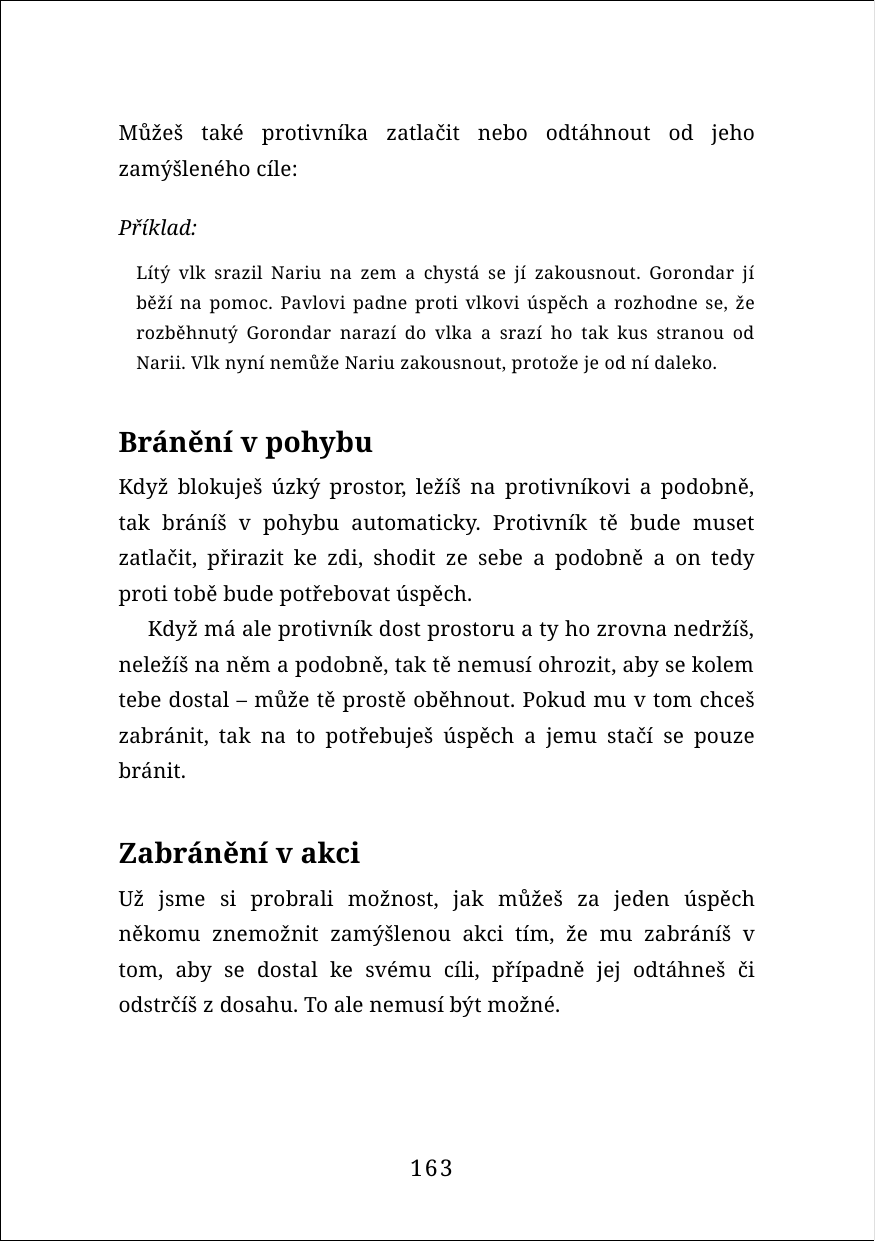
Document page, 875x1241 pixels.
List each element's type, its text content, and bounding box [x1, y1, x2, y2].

text Když blokuješ úzký prostor, ležíš na protivníkovi a podobně, tak bráníš v pohybu automaticky. Protivník tě bude muset zatlačit, přirazit ke zdi, shodit ze sebe a podobně a on tedy proti tobě bude potřebovat úspěch. Když má ale protivník dost prostoru a ty ho zrovna nedržíš, neležíš na něm a podobně, tak tě nemusí ohrozit, aby se kolem tebe dostal – může tě prostě oběhnout. Pokud mu v tom chceš zabránit, tak na to potřebuješ úspěch a jemu stačí se pouze bránit. [118, 472, 756, 785]
text Už jsme si probrali možnost, jak můžeš za jeden úspěch někomu znemožnit zamýšlenou akci tím, že mu zabráníš v tom, aby se dostal ke svému cíli, případně jej odtáhneš či odstrčíš z dosahu. To ale nemusí být možné. [118, 884, 756, 1019]
subtitle Bránění v pohybu [118, 422, 756, 461]
text Můžeš také protivníka zatlačit nebo odtáhnout od jeho zamýšleného cíle: [118, 118, 756, 182]
text Příklad: [118, 213, 756, 241]
subtitle Zabránění v akci [118, 833, 756, 872]
text Lítý vlk srazil Nariu na zem a chystá se jí zakousnout. Gorondar jí běží na pomoc. Pavlovi padne proti vlkovi úspěch a rozhodne se, že rozběhnutý Gorondar narazí do vlka a srazí ho tak kus stranou od Narii. Vlk nyní nemůže Nariu zakousnout, protože je od ní daleko. [136, 260, 756, 375]
